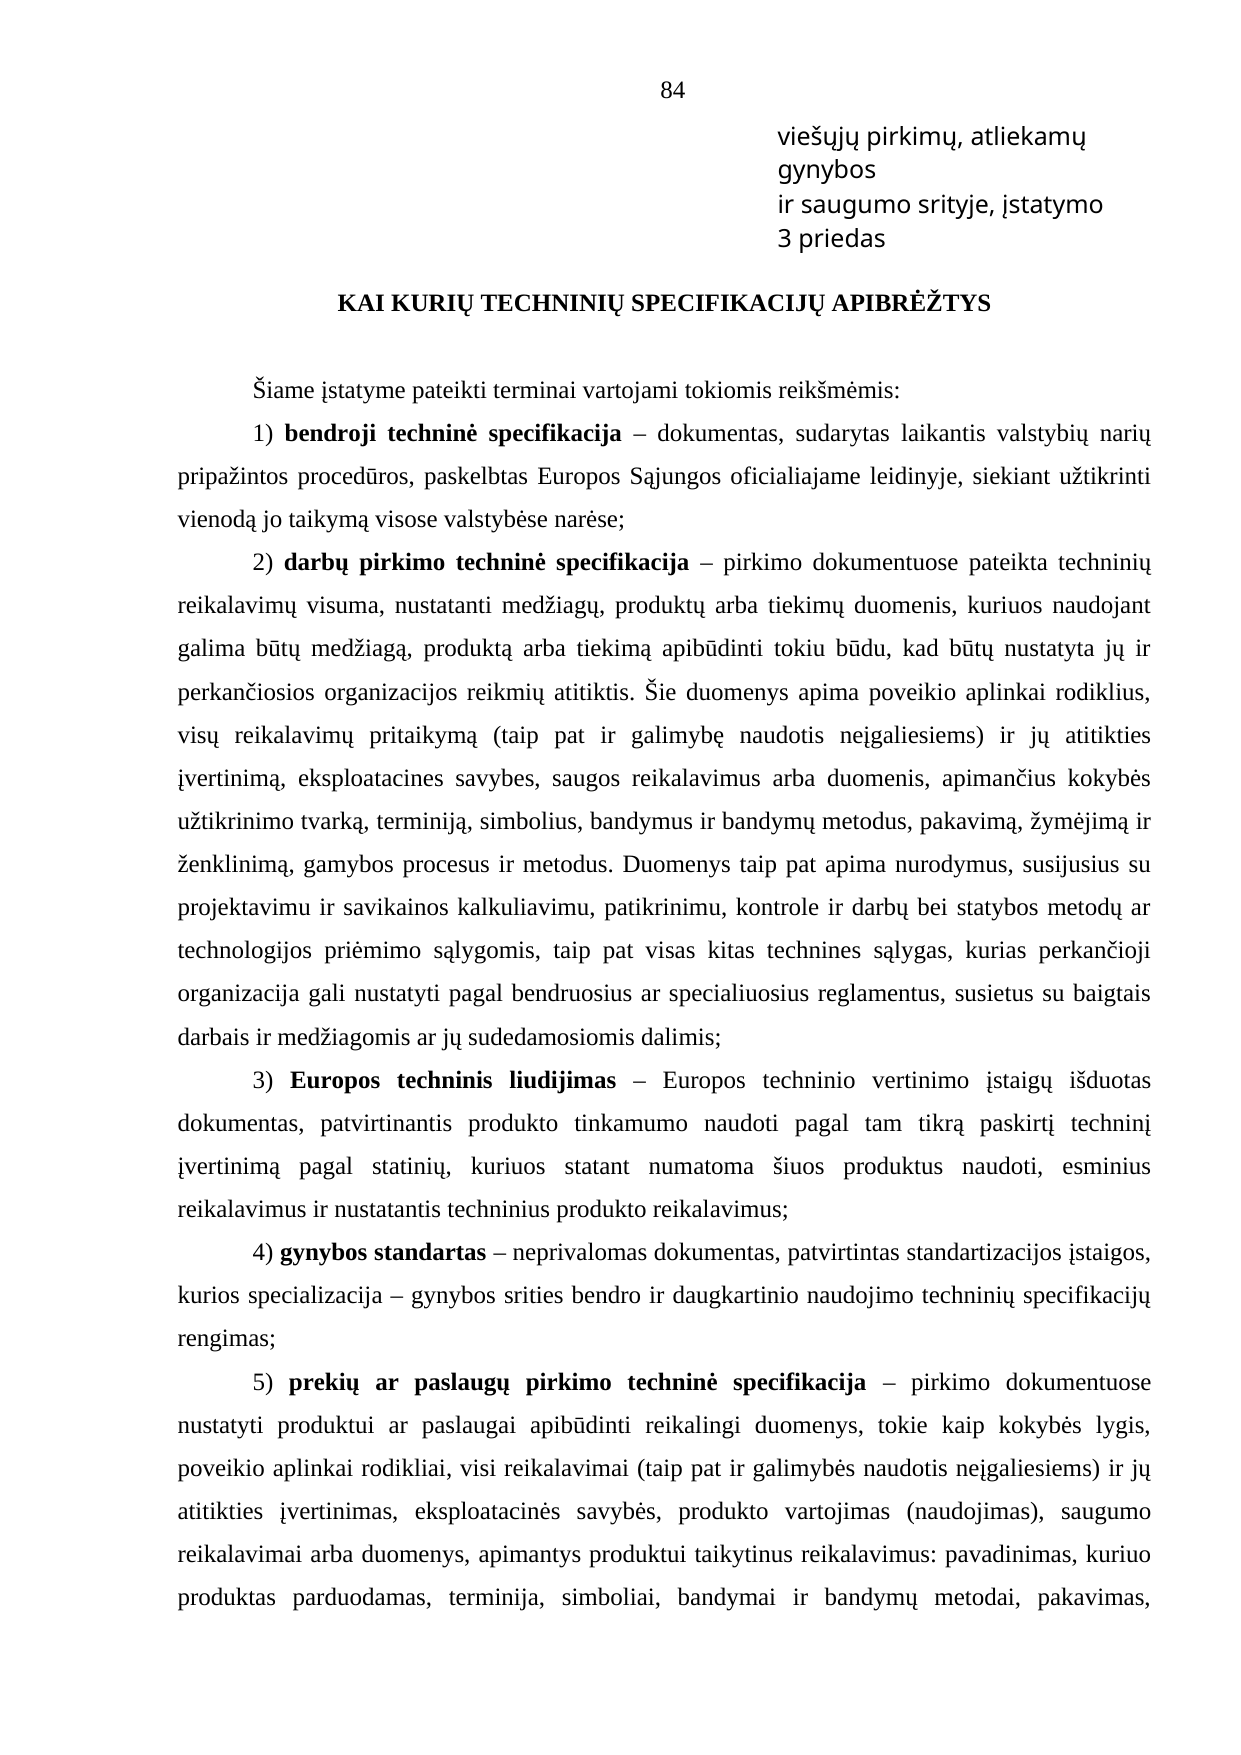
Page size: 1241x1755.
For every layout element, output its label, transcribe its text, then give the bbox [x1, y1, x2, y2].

text Kai kurių techninių specifikacijų apibrėžTYS [177, 288, 1152, 317]
text 3) Europos techninis liudijimas – Europos techninio vertinimo įstaigų išduotas dokumentas, patvirtinantis produkto tinkamumo naudoti pagal tam tikrą paskirtį techninį įvertinimą pagal statinių, kuriuos statant numatoma šiuos produktus naudoti, esminius reikalavimus ir nustatantis techninius produkto reikalavimus; [177, 1065, 1152, 1223]
text 2) darbų pirkimo techninė specifikacija – pirkimo dokumentuose pateikta techninių reikalavimų visuma, nustatanti medžiagų, produktų arba tiekimų duomenis, kuriuos naudojant galima būtų medžiagą, produktą arba tiekimą apibūdinti tokiu būdu, kad būtų nustatyta jų ir perkančiosios organizacijos reikmių atitiktis. Šie duomenys apima poveikio aplinkai rodiklius, visų reikalavimų pritaikymą (taip pat ir galimybę naudotis neįgaliesiems) ir jų atitikties įvertinimą, eksploatacines savybes, saugos reikalavimus arba duomenis, apimančius kokybės užtikrinimo tvarką, terminiją, simbolius, bandymus ir bandymų metodus, pakavimą, žymėjimą ir ženklinimą, gamybos procesus ir metodus. Duomenys taip pat apima nurodymus, susijusius su projektavimu ir savikainos kalkuliavimu, patikrinimu, kontrole ir darbų bei statybos metodų ar technologijos priėmimo sąlygomis, taip pat visas kitas technines sąlygas, kurias perkančioji organizacija gali nustatyti pagal bendruosius ar specialiuosius reglamentus, susietus su baigtais darbais ir medžiagomis ar jų sudedamosiomis dalimis; [177, 547, 1152, 1050]
text 3 priedas [777, 220, 1152, 254]
text Šiame įstatyme pateikti terminai vartojami tokiomis reikšmėmis: [177, 375, 1152, 403]
text ir saugumo srityje, įstatymo [777, 186, 1152, 220]
text 4) gynybos standartas – neprivalomas dokumentas, patvirtintas standartizacijos įstaigos, kurios specializacija – gynybos srities bendro ir daugkartinio naudojimo techninių specifikacijų rengimas; [177, 1237, 1152, 1352]
text 5) prekių ar paslaugų pirkimo techninė specifikacija – pirkimo dokumentuose nustatyti produktui ar paslaugai apibūdinti reikalingi duomenys, tokie kaip kokybės lygis, poveikio aplinkai rodikliai, visi reikalavimai (taip pat ir galimybės naudotis neįgaliesiems) ir jų atitikties įvertinimas, eksploatacinės savybės, produkto vartojimas (naudojimas), saugumo reikalavimai arba duomenys, apimantys produktui taikytinus reikalavimus: pavadinimas, kuriuo produktas parduodamas, terminija, simboliai, bandymai ir bandymų metodai, pakavimas, [177, 1367, 1152, 1611]
text 1) bendroji techninė specifikacija – dokumentas, sudarytas laikantis valstybių narių pripažintos procedūros, paskelbtas Europos Sąjungos oficialiajame leidinyje, siekiant užtikrinti vienodą jo taikymą visose valstybėse narėse; [177, 418, 1152, 533]
text viešųjų pirkimų, atliekamų gynybos [777, 118, 1152, 186]
